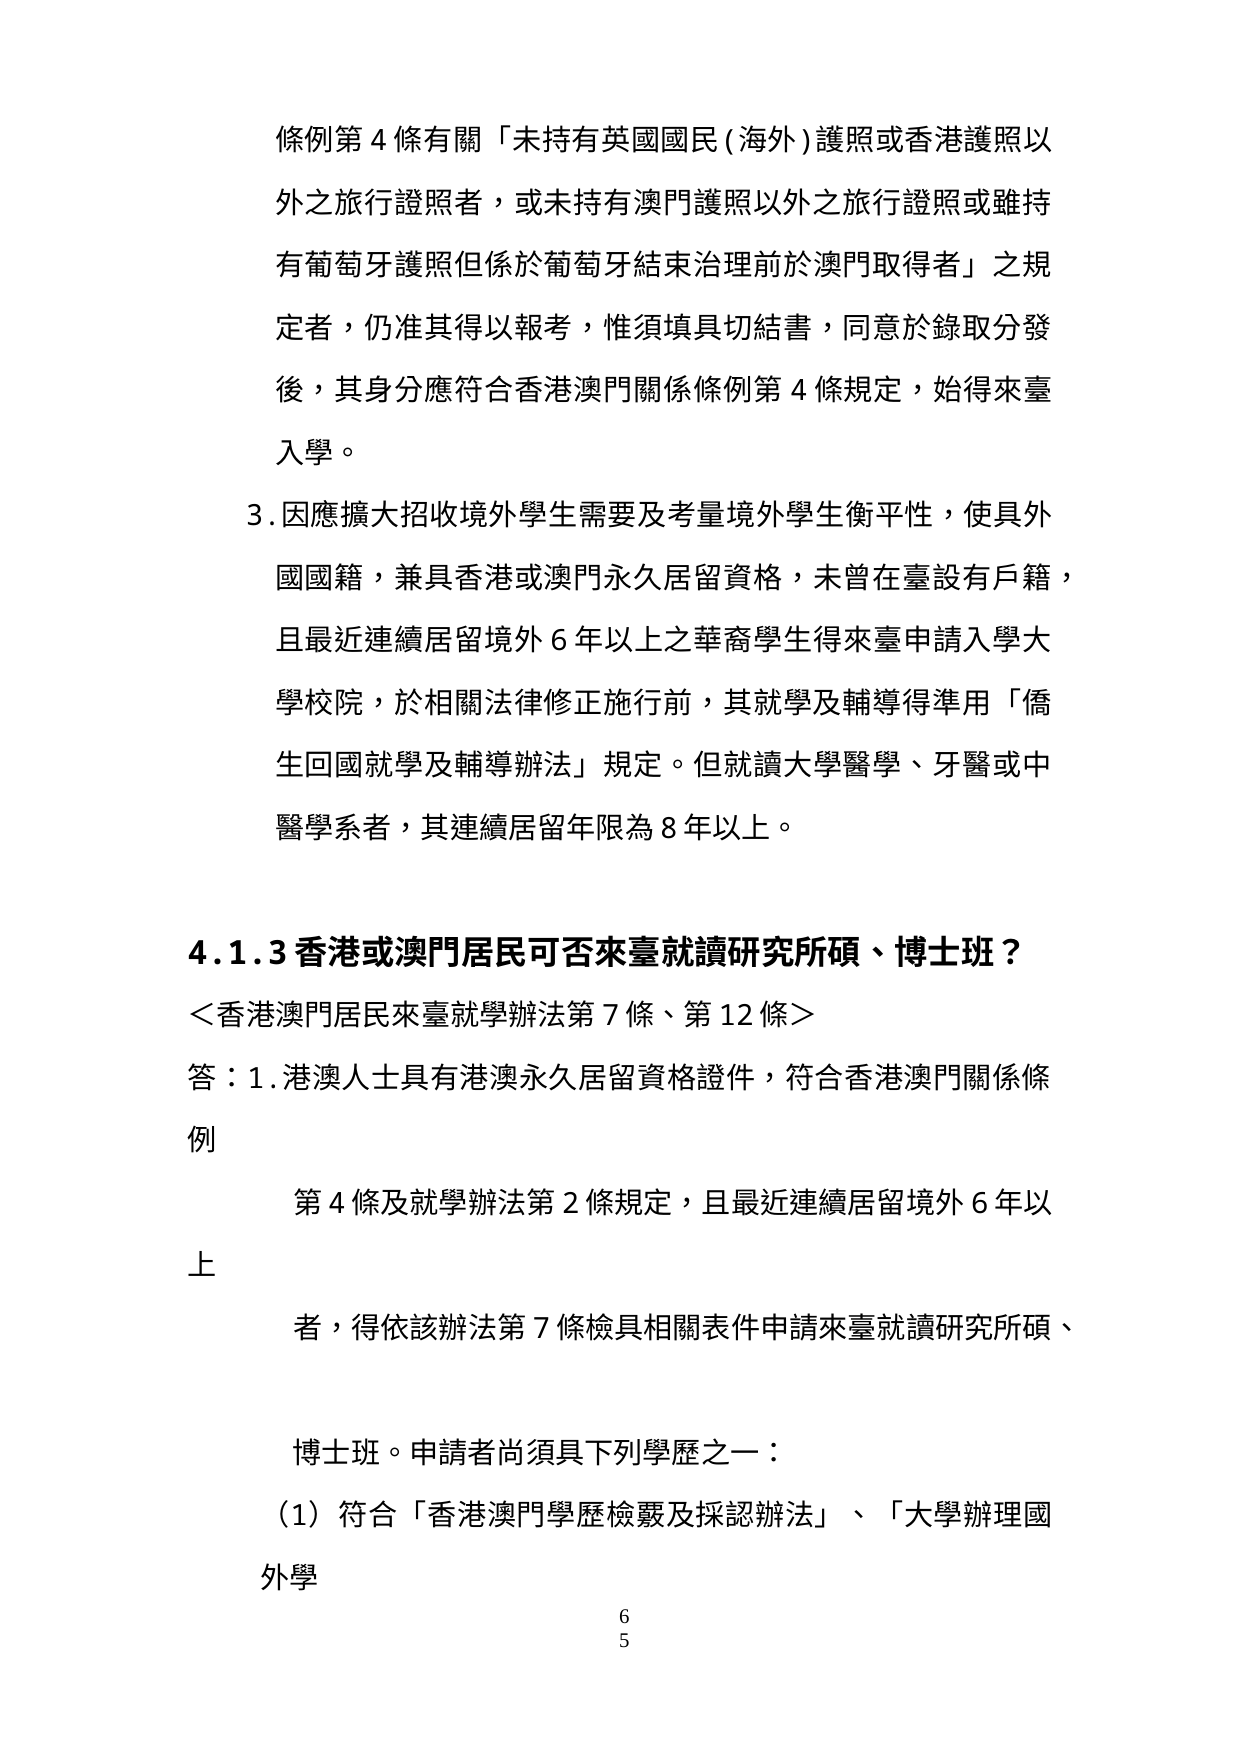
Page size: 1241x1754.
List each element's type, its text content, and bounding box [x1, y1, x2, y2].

text 3.因應擴大招收境外學生需要及考量境外學生衡平性，使具外國國籍，兼具香港或澳門永久居留資格，未曾在臺設有戶籍，且最近連續居留境外6年以上之華裔學生得來臺申請入學大學校院，於相關法律修正施行前，其就學及輔導得準用「僑生回國就學及輔導辦法」規定。但就讀大學醫學、牙醫或中醫學系者，其連續居留年限為8年以上。 [246, 471, 1053, 846]
text 者，得依該辦法第7條檢具相關表件申請來臺就讀研究所碩、 [187, 1284, 1053, 1409]
text 條例第4條有關「未持有英國國民(海外)護照或香港護照以外之旅行證照者，或未持有澳門護照以外之旅行證照或雖持有葡萄牙護照但係於葡萄牙結束治理前於澳門取得者」之規定者，仍准其得以報考，惟須填具切結書，同意於錄取分發後，其身分應符合香港澳門關係條例第4條規定，始得來臺入學。 [246, 96, 1053, 471]
text 答：1.港澳人士具有港澳永久居留資格證件，符合香港澳門關係條例 [187, 1034, 1053, 1159]
text 4.1.3香港或澳門居民可否來臺就讀研究所碩、博士班？ [187, 909, 1053, 971]
text 第4條及就學辦法第2條規定，且最近連續居留境外6年以上 [187, 1159, 1053, 1284]
text 博士班。申請者尚須具下列學歷之一： [187, 1409, 1053, 1471]
text ＜香港澳門居民來臺就學辦法第7條、第12條＞ [187, 971, 1053, 1034]
text （1）符合「香港澳門學歷檢覈及採認辦法」、「大學辦理國外學 [260, 1471, 1053, 1596]
